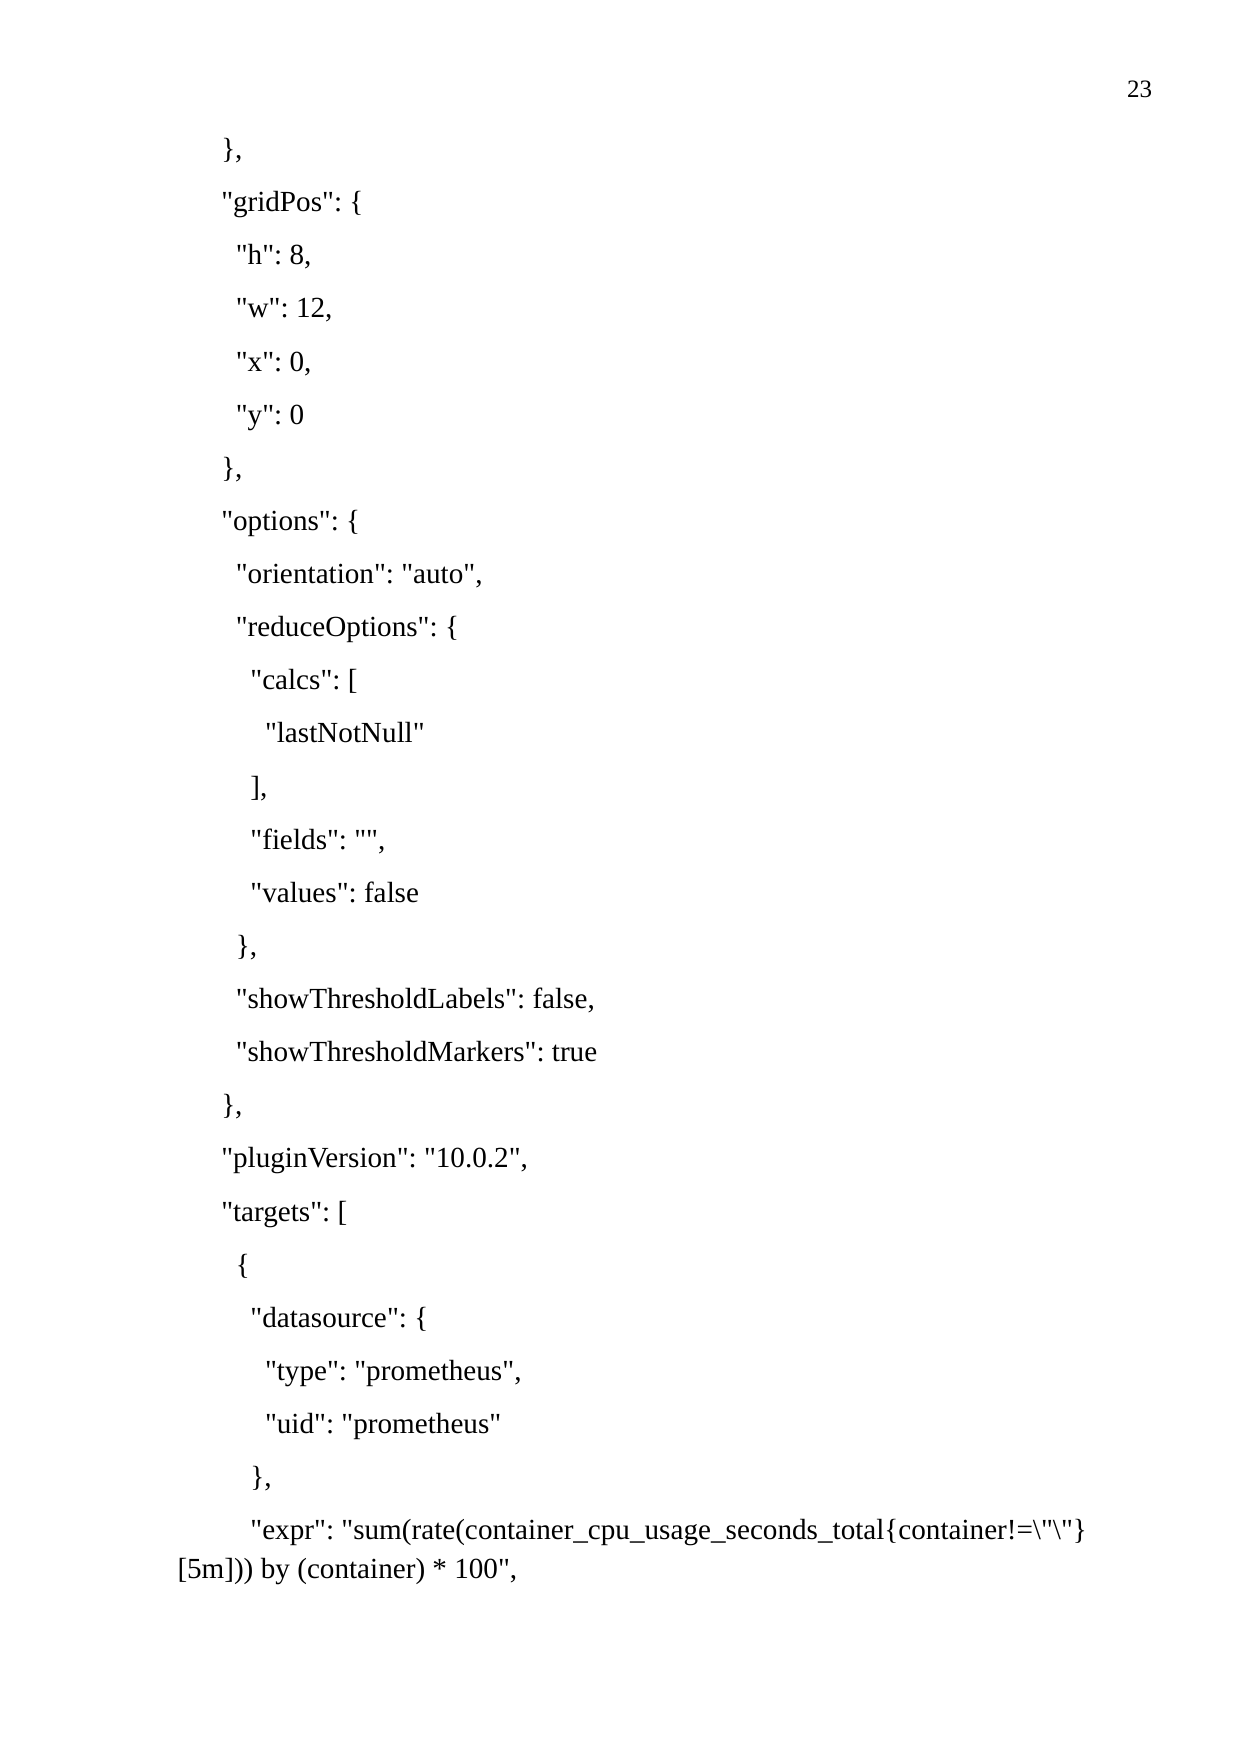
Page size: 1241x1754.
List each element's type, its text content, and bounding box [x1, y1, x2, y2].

text "gridPos": { [177, 184, 1152, 218]
text "type": "prometheus", [177, 1353, 1152, 1387]
text "x": 0, [177, 344, 1152, 377]
text "fields": "", [177, 822, 1152, 855]
text "w": 12, [177, 291, 1152, 324]
text "lastNotNull" [177, 716, 1152, 749]
text }, [177, 131, 1152, 165]
text }, [177, 450, 1152, 483]
text }, [177, 928, 1152, 962]
text "options": { [177, 503, 1152, 537]
text "y": 0 [177, 397, 1152, 430]
text "h": 8, [177, 237, 1152, 271]
text "uid": "prometheus" [177, 1406, 1152, 1440]
text "orientation": "auto", [177, 556, 1152, 590]
text "reduceOptions": { [177, 609, 1152, 643]
text "targets": [ [177, 1194, 1152, 1227]
text "pluginVersion": "10.0.2", [177, 1141, 1152, 1174]
text { [177, 1247, 1152, 1280]
text "values": false [177, 875, 1152, 908]
text "showThresholdLabels": false, [177, 981, 1152, 1015]
text ], [177, 769, 1152, 802]
text "expr": "sum(rate(container_cpu_usage_seconds_total{container!=\"\"}[5m])) by (container) * 100", [177, 1512, 1152, 1584]
text }, [177, 1087, 1152, 1121]
text }, [177, 1459, 1152, 1493]
text "showThresholdMarkers": true [177, 1034, 1152, 1068]
text "datasource": { [177, 1300, 1152, 1333]
text "calcs": [ [177, 662, 1152, 696]
